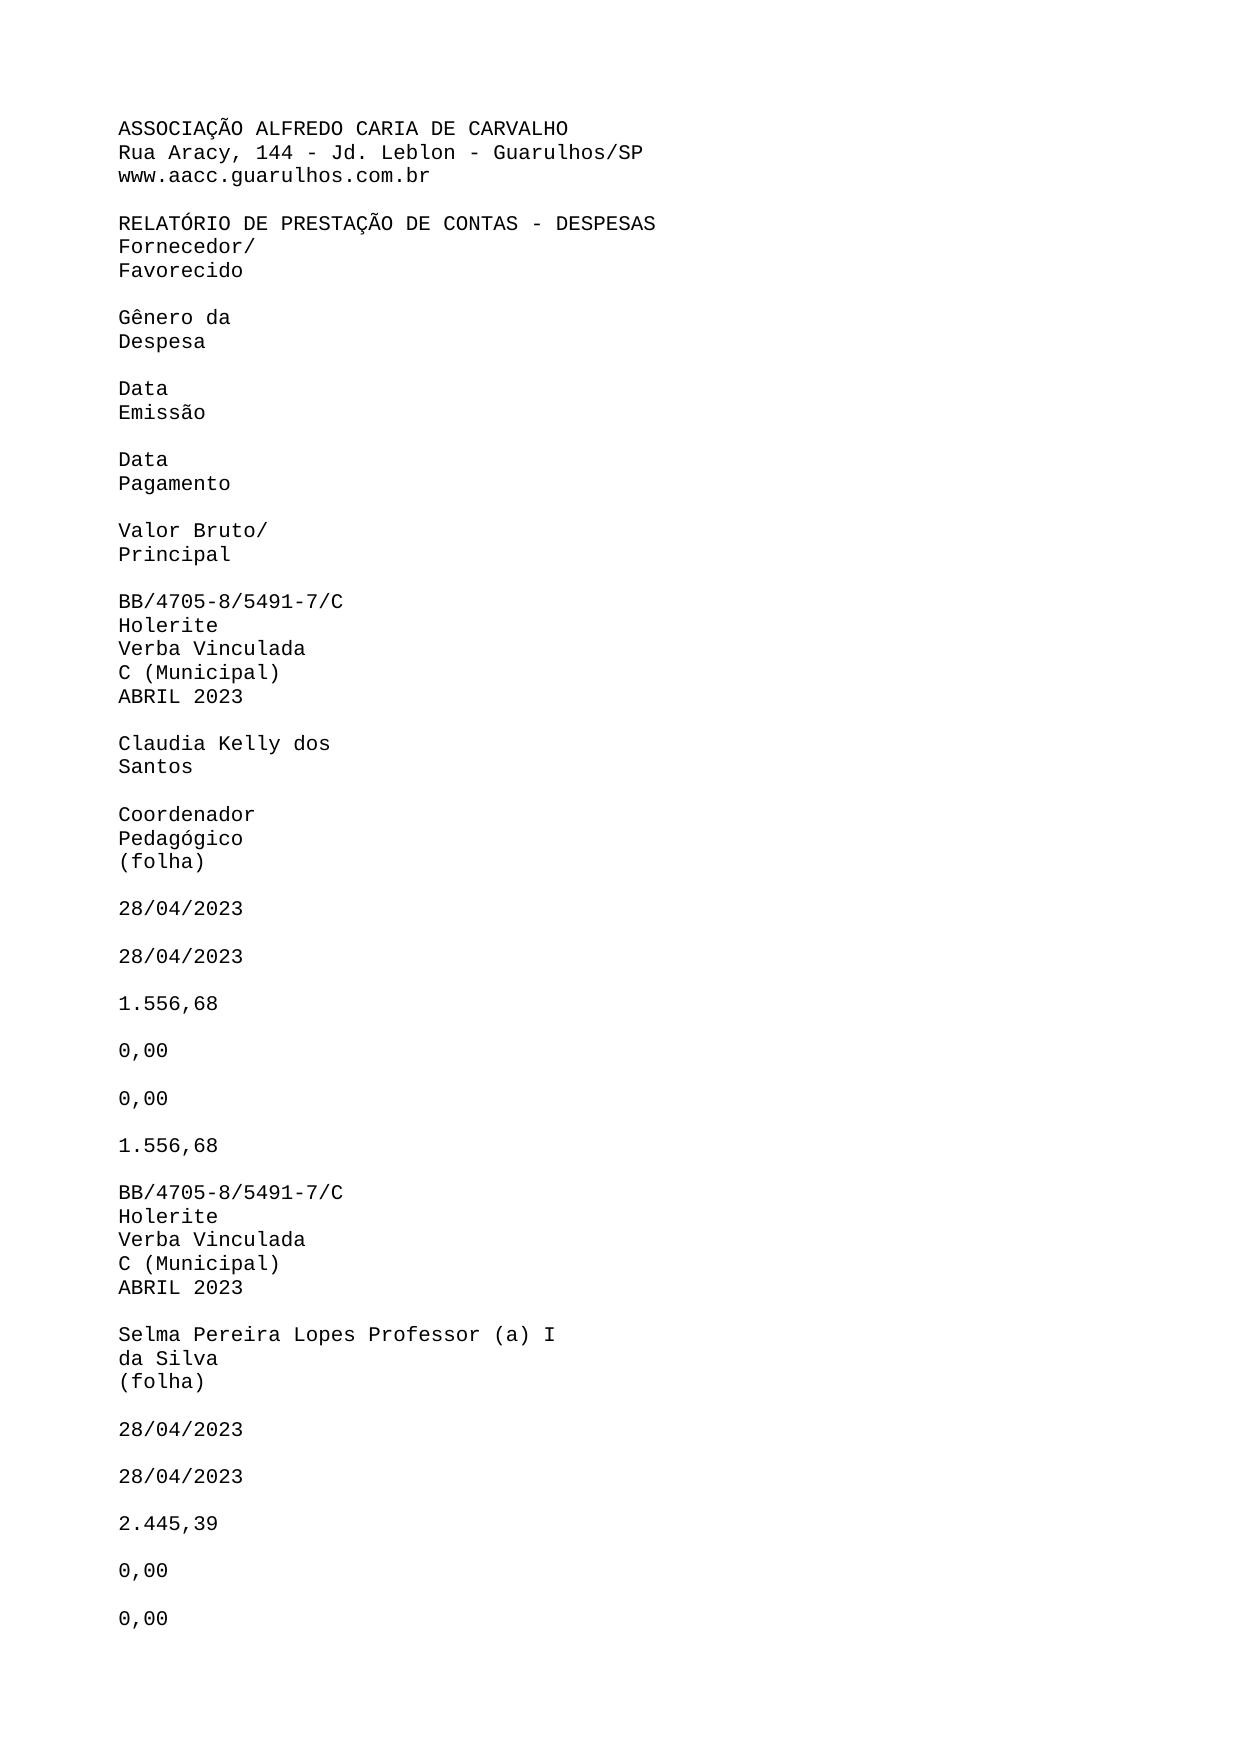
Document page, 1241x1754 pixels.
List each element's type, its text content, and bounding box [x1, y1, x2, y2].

text Gênero da [118, 307, 1122, 331]
text Santos [118, 757, 1122, 780]
text 0,00 [118, 1561, 1122, 1584]
text Valor Bruto/ [118, 520, 1122, 544]
text Emissão [118, 402, 1122, 426]
text ASSOCIAÇÃO ALFREDO CARIA DE CARVALHO [118, 118, 1122, 142]
text Fornecedor/ [118, 236, 1122, 260]
text Holerite [118, 615, 1122, 638]
text Pagamento [118, 473, 1122, 496]
text C (Municipal) [118, 662, 1122, 686]
text 28/04/2023 [118, 898, 1122, 922]
text (folha) [118, 851, 1122, 875]
text Coordenador [118, 804, 1122, 827]
text Selma Pereira Lopes Professor (a) I [118, 1324, 1122, 1348]
text C (Municipal) [118, 1253, 1122, 1277]
text BB/4705-8/5491-7/C [118, 591, 1122, 615]
text RELATÓRIO DE PRESTAÇÃO DE CONTAS - DESPESAS [118, 213, 1122, 236]
text ABRIL 2023 [118, 686, 1122, 709]
text ABRIL 2023 [118, 1277, 1122, 1300]
text Principal [118, 544, 1122, 567]
text Holerite [118, 1206, 1122, 1229]
text 28/04/2023 [118, 1419, 1122, 1442]
text Despesa [118, 331, 1122, 354]
text Data [118, 378, 1122, 402]
text Claudia Kelly dos [118, 733, 1122, 757]
text Rua Aracy, 144 - Jd. Leblon - Guarulhos/SP [118, 142, 1122, 165]
text Data [118, 449, 1122, 473]
text (folha) [118, 1371, 1122, 1395]
text 0,00 [118, 1040, 1122, 1064]
text 1.556,68 [118, 993, 1122, 1017]
text 0,00 [118, 1088, 1122, 1111]
text Verba Vinculada [118, 638, 1122, 662]
text 0,00 [118, 1608, 1122, 1631]
text da Silva [118, 1348, 1122, 1371]
text www.aacc.guarulhos.com.br [118, 165, 1122, 189]
text 28/04/2023 [118, 1466, 1122, 1489]
text 2.445,39 [118, 1513, 1122, 1537]
text Verba Vinculada [118, 1229, 1122, 1253]
text BB/4705-8/5491-7/C [118, 1182, 1122, 1206]
text Pedagógico [118, 827, 1122, 851]
text Favorecido [118, 260, 1122, 284]
text 1.556,68 [118, 1135, 1122, 1158]
text 28/04/2023 [118, 946, 1122, 969]
